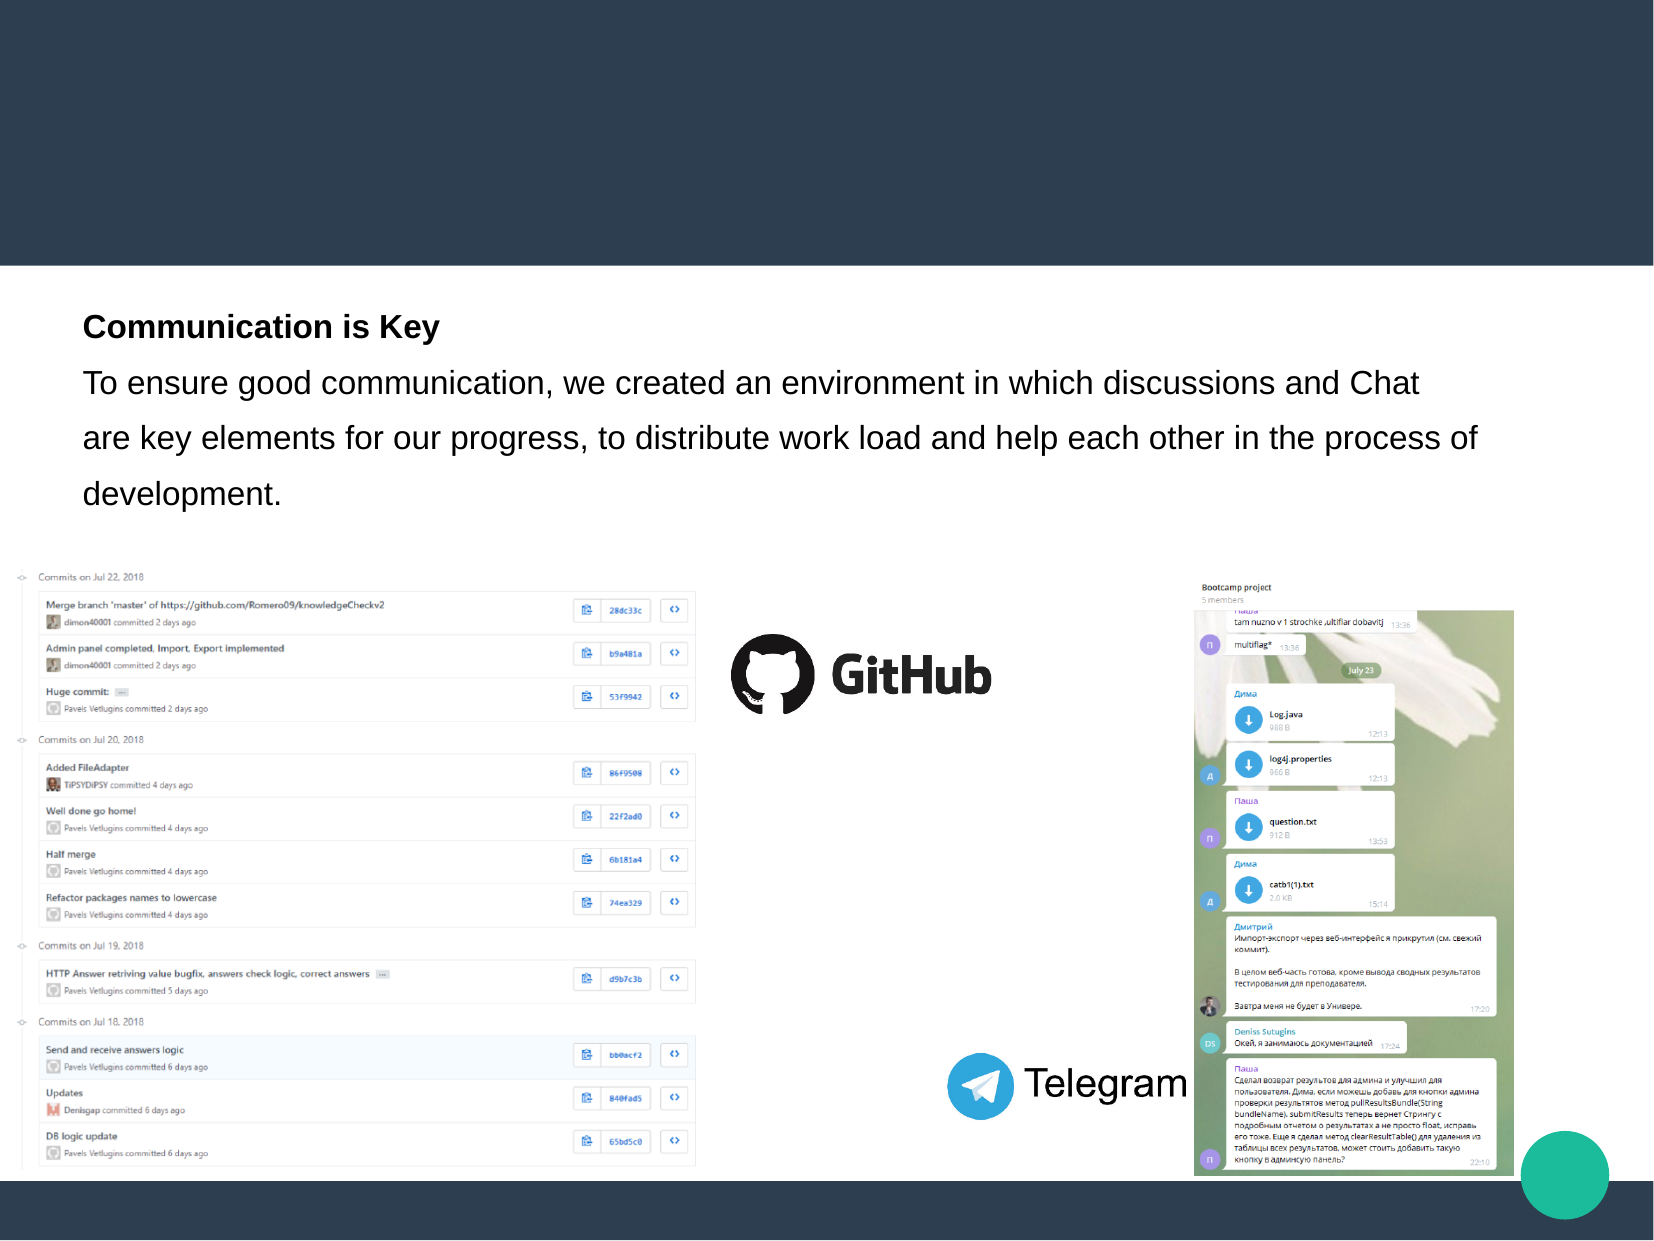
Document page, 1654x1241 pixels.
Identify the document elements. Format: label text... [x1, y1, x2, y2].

picture [940, 1003, 1191, 1171]
list Communication is Key To ensure good communication, we created an environment in which discussions and Chat are key elements for our progress, to distribute work load and help each other in the process of development. [82, 290, 1571, 1010]
picture [8, 569, 1021, 1171]
picture [1194, 579, 1514, 1176]
